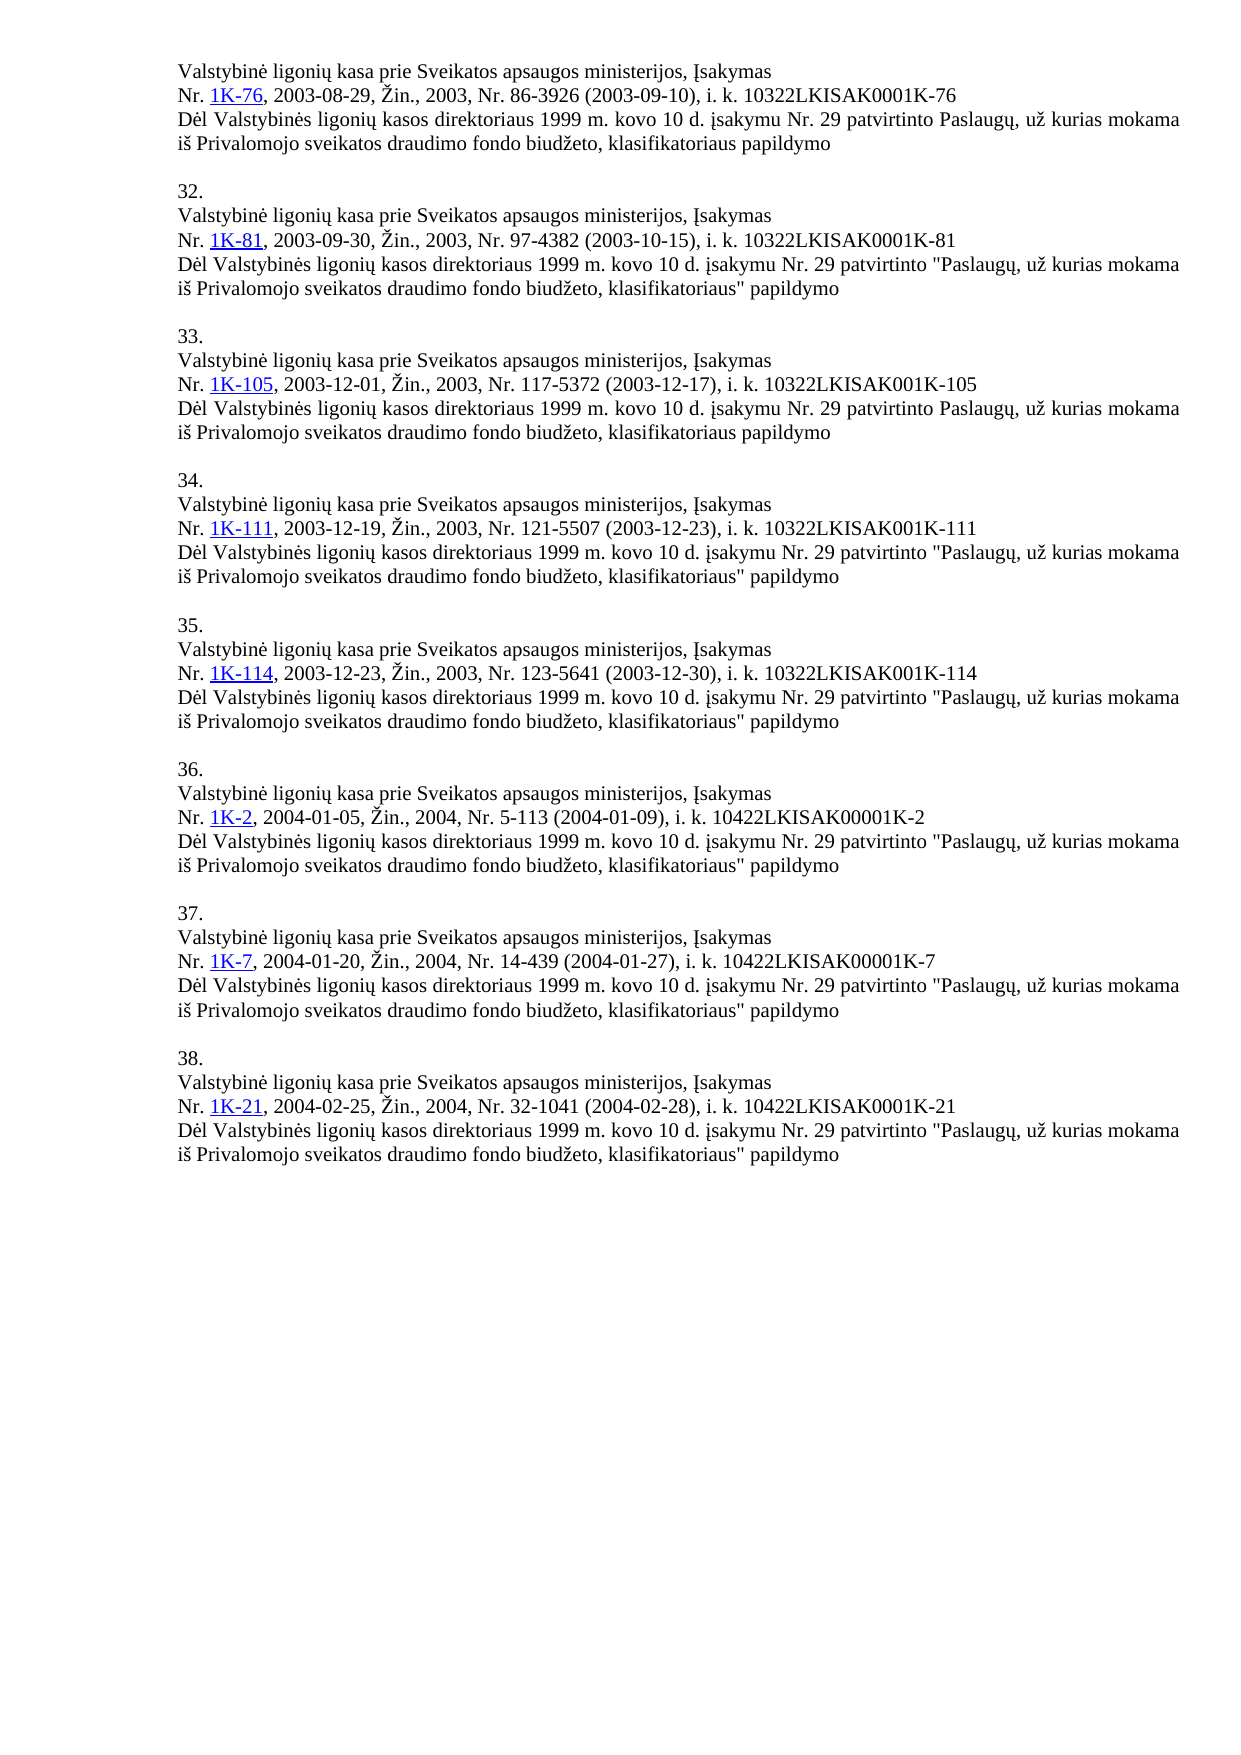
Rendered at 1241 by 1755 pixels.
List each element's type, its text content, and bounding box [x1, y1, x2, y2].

text Dėl Valstybinės ligonių kasos direktoriaus 1999 m. kovo 10 d. įsakymu Nr. 29 patvirtinto "Paslaugų, už kurias mokama iš Privalomojo sveikatos draudimo fondo biudžeto, klasifikatoriaus" papildymo [177, 973, 1181, 1022]
text Dėl Valstybinės ligonių kasos direktoriaus 1999 m. kovo 10 d. įsakymu Nr. 29 patvirtinto "Paslaugų, už kurias mokama iš Privalomojo sveikatos draudimo fondo biudžeto, klasifikatoriaus" papildymo [177, 829, 1181, 877]
text Valstybinė ligonių kasa prie Sveikatos apsaugos ministerijos, Įsakymas [177, 348, 1181, 372]
text 36. [177, 757, 1181, 781]
text Valstybinė ligonių kasa prie Sveikatos apsaugos ministerijos, Įsakymas [177, 781, 1181, 805]
text Nr. 1K-81, 2003-09-30, Žin., 2003, Nr. 97-4382 (2003-10-15), i. k. 10322LKISAK0001K-81 [177, 227, 1181, 252]
text 32. [177, 179, 1181, 203]
text Valstybinė ligonių kasa prie Sveikatos apsaugos ministerijos, Įsakymas [177, 925, 1181, 949]
text Nr. 1K-21, 2004-02-25, Žin., 2004, Nr. 32-1041 (2004-02-28), i. k. 10422LKISAK0001K-21 [177, 1094, 1181, 1118]
text Nr. 1K-114, 2003-12-23, Žin., 2003, Nr. 123-5641 (2003-12-30), i. k. 10322LKISAK001K-114 [177, 661, 1181, 685]
text Nr. 1K-76, 2003-08-29, Žin., 2003, Nr. 86-3926 (2003-09-10), i. k. 10322LKISAK0001K-76 [177, 83, 1181, 107]
text Valstybinė ligonių kasa prie Sveikatos apsaugos ministerijos, Įsakymas [177, 203, 1181, 227]
text Dėl Valstybinės ligonių kasos direktoriaus 1999 m. kovo 10 d. įsakymu Nr. 29 patvirtinto "Paslaugų, už kurias mokama iš Privalomojo sveikatos draudimo fondo biudžeto, klasifikatoriaus" papildymo [177, 252, 1181, 300]
text Valstybinė ligonių kasa prie Sveikatos apsaugos ministerijos, Įsakymas [177, 637, 1181, 661]
text Dėl Valstybinės ligonių kasos direktoriaus 1999 m. kovo 10 d. įsakymu Nr. 29 patvirtinto "Paslaugų, už kurias mokama iš Privalomojo sveikatos draudimo fondo biudžeto, klasifikatoriaus" papildymo [177, 1118, 1181, 1166]
text 34. [177, 468, 1181, 492]
text Dėl Valstybinės ligonių kasos direktoriaus 1999 m. kovo 10 d. įsakymu Nr. 29 patvirtinto Paslaugų, už kurias mokama iš Privalomojo sveikatos draudimo fondo biudžeto, klasifikatoriaus papildymo [177, 107, 1181, 155]
text Nr. 1K-7, 2004-01-20, Žin., 2004, Nr. 14-439 (2004-01-27), i. k. 10422LKISAK00001K-7 [177, 949, 1181, 973]
text Dėl Valstybinės ligonių kasos direktoriaus 1999 m. kovo 10 d. įsakymu Nr. 29 patvirtinto "Paslaugų, už kurias mokama iš Privalomojo sveikatos draudimo fondo biudžeto, klasifikatoriaus" papildymo [177, 685, 1181, 733]
text 37. [177, 901, 1181, 925]
text Nr. 1K-111, 2003-12-19, Žin., 2003, Nr. 121-5507 (2003-12-23), i. k. 10322LKISAK001K-111 [177, 516, 1181, 540]
text Valstybinė ligonių kasa prie Sveikatos apsaugos ministerijos, Įsakymas [177, 1070, 1181, 1094]
text Nr. 1K-2, 2004-01-05, Žin., 2004, Nr. 5-113 (2004-01-09), i. k. 10422LKISAK00001K-2 [177, 805, 1181, 829]
text Dėl Valstybinės ligonių kasos direktoriaus 1999 m. kovo 10 d. įsakymu Nr. 29 patvirtinto "Paslaugų, už kurias mokama iš Privalomojo sveikatos draudimo fondo biudžeto, klasifikatoriaus" papildymo [177, 540, 1181, 588]
text 33. [177, 324, 1181, 348]
text Dėl Valstybinės ligonių kasos direktoriaus 1999 m. kovo 10 d. įsakymu Nr. 29 patvirtinto Paslaugų, už kurias mokama iš Privalomojo sveikatos draudimo fondo biudžeto, klasifikatoriaus papildymo [177, 396, 1181, 444]
text Nr. 1K-105, 2003-12-01, Žin., 2003, Nr. 117-5372 (2003-12-17), i. k. 10322LKISAK001K-105 [177, 372, 1181, 396]
text 35. [177, 612, 1181, 637]
text Valstybinė ligonių kasa prie Sveikatos apsaugos ministerijos, Įsakymas [177, 492, 1181, 516]
text Valstybinė ligonių kasa prie Sveikatos apsaugos ministerijos, Įsakymas [177, 59, 1181, 83]
text 38. [177, 1046, 1181, 1070]
